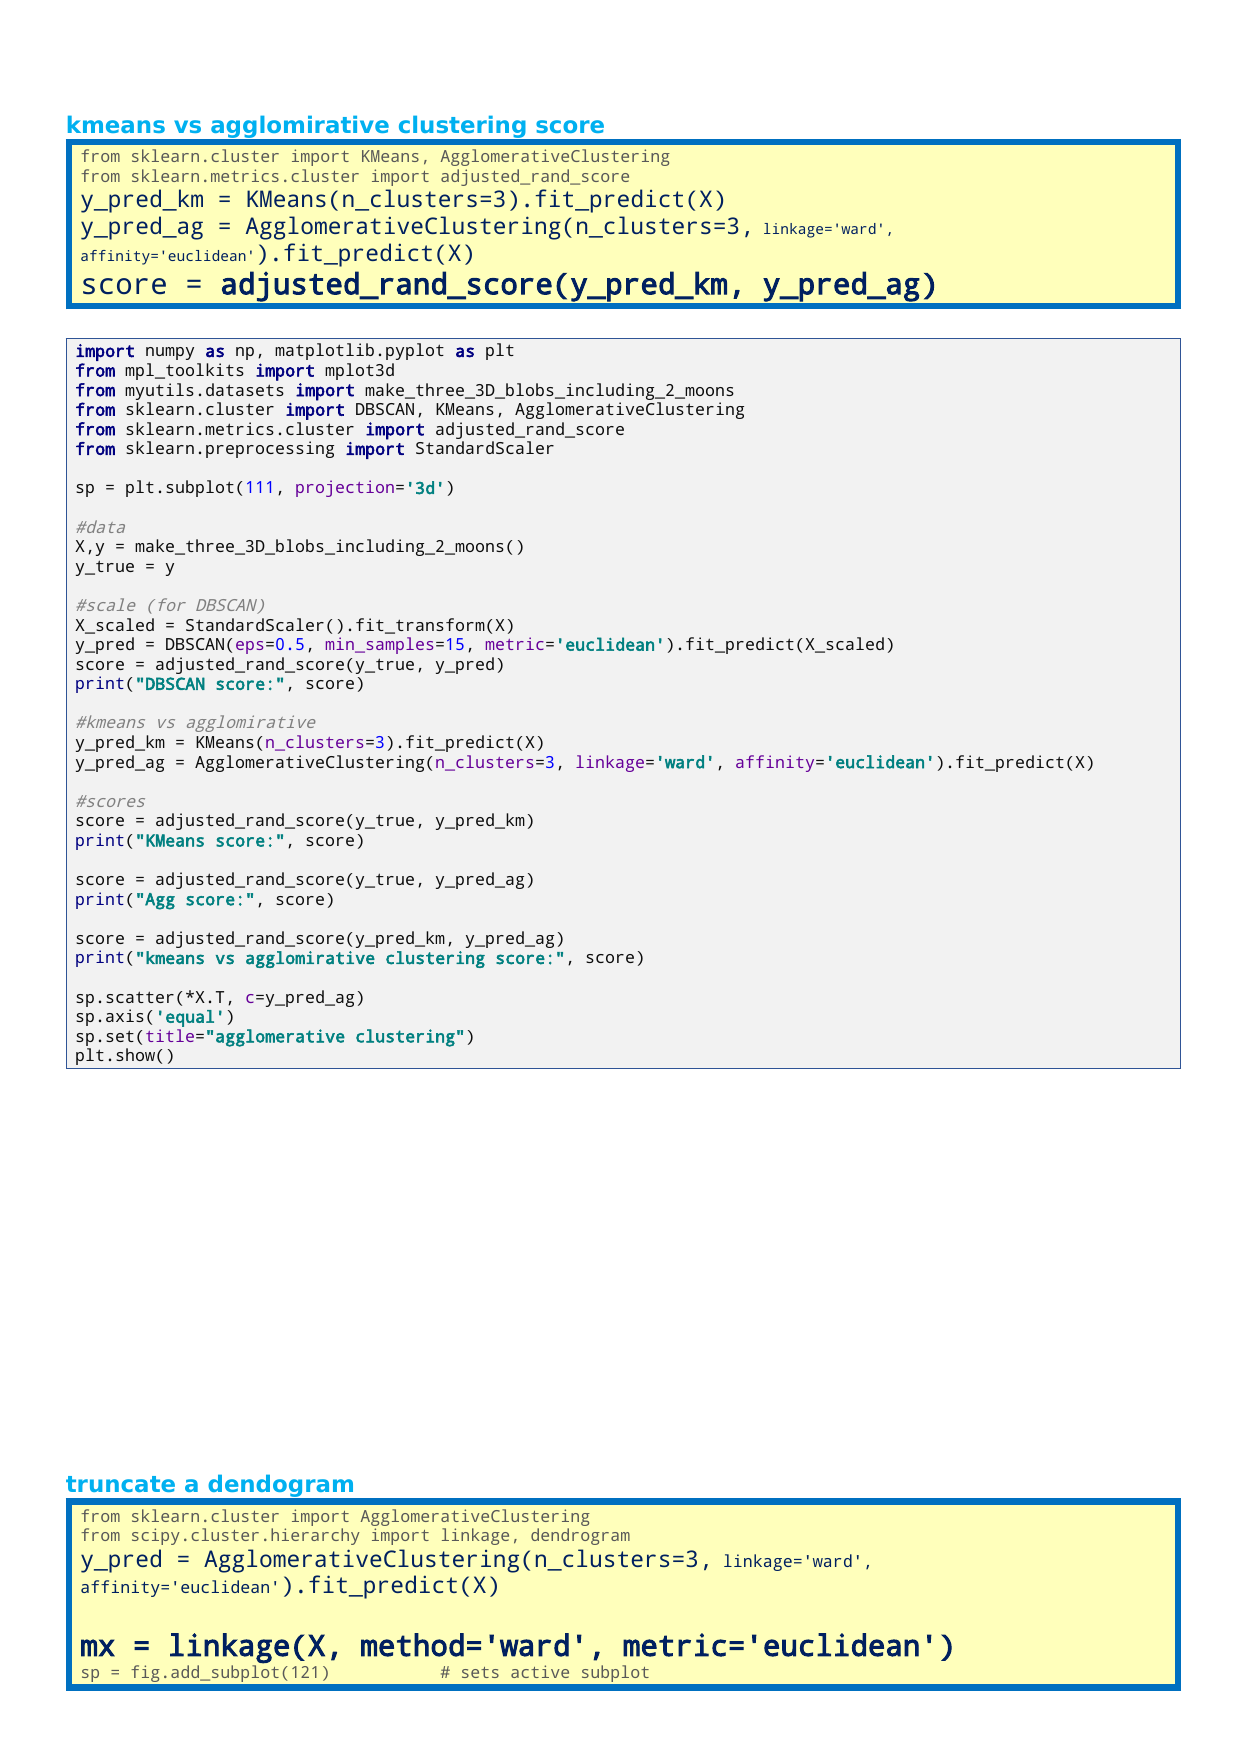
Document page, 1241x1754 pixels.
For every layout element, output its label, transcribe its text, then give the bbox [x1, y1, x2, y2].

title truncate a dendogram [66, 1472, 1181, 1498]
text y_pred_ag = AgglomerativeClustering(n_clusters=3, linkage='ward', affinity='euclidean').fit_predict(X) [72, 205, 1175, 259]
text score = adjusted_rand_score(y_pred_km, y_pred_ag) [72, 259, 1175, 303]
text from sklearn.cluster import AgglomerativeClustering [72, 1505, 1175, 1518]
text from scipy.cluster.hierarchy import linkage, dendrogram [72, 1518, 1175, 1537]
text y_pred = AgglomerativeClustering(n_clusters=3, linkage='ward', affinity='euclidean').fit_predict(X) [72, 1537, 1175, 1591]
text import numpy as np, matplotlib.pyplot as plt from mpl_toolkits import mplot3d from myutils.datasets import make_three_3D_blobs_including_2_moons from sklearn.cluster import DBSCAN, KMeans, AgglomerativeClustering from sklearn.metrics.cluster import adjusted_rand_score from sklearn.preprocessing import StandardScaler sp = plt.subplot(111, projection='3d') #data X,y = make_three_3D_blobs_including_2_moons() y_true = y #scale (for DBSCAN) X_scaled = StandardScaler().fit_transform(X) y_pred = DBSCAN(eps=0.5, min_samples=15, metric='euclidean').fit_predict(X_scaled) score = adjusted_rand_score(y_true, y_pred) print("DBSCAN score:", score) #kmeans vs agglomirative y_pred_km = KMeans(n_clusters=3).fit_predict(X) y_pred_ag = AgglomerativeClustering(n_clusters=3, linkage='ward', affinity='euclidean').fit_predict(X) #scores score = adjusted_rand_score(y_true, y_pred_km) print("KMeans score:", score) score = adjusted_rand_score(y_true, y_pred_ag) print("Agg score:", score) score = adjusted_rand_score(y_pred_km, y_pred_ag) print("kmeans vs agglomirative clustering score:", score) sp.scatter(*X.T, c=y_pred_ag) sp.axis('equal') sp.set(title="agglomerative clustering") plt.show() [67, 339, 1180, 1068]
text y_pred_km = KMeans(n_clusters=3).fit_predict(X) [72, 178, 1175, 205]
text from sklearn.metrics.cluster import adjusted_rand_score [72, 158, 1175, 178]
title kmeans vs agglomirative clustering score [66, 112, 1181, 139]
text mx = linkage(X, method='ward', metric='euclidean') [72, 1620, 1175, 1654]
text from sklearn.cluster import KMeans, AgglomerativeClustering [72, 145, 1175, 158]
text sp = fig.add_subplot(121) # sets active subplot [72, 1654, 1175, 1684]
